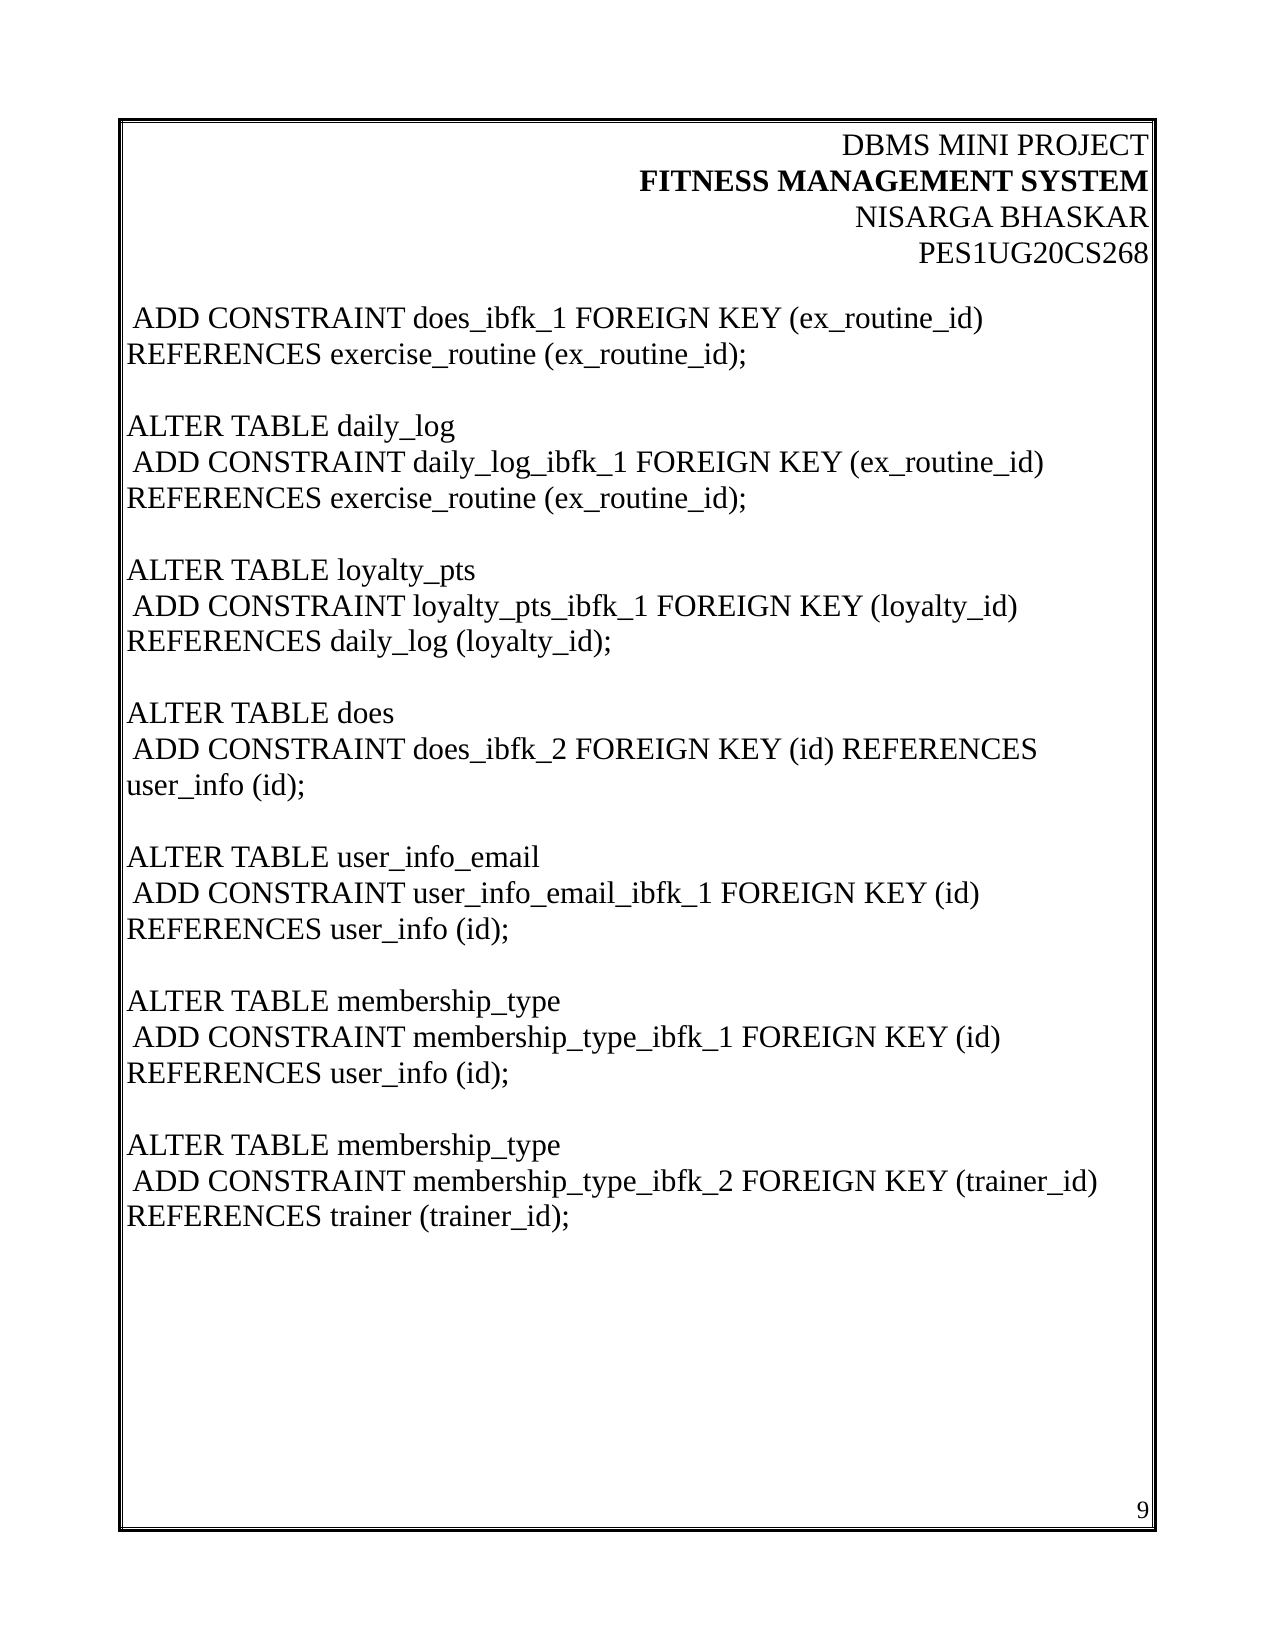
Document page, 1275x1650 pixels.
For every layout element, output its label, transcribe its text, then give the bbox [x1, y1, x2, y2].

text ADD CONSTRAINT daily_log_ibfk_1 FOREIGN KEY (ex_routine_id) REFERENCES exercise_routine (ex_routine_id); [126, 443, 1149, 515]
text ALTER TABLE membership_type [126, 1126, 1149, 1162]
text ALTER TABLE user_info_email [126, 838, 1149, 874]
text ADD CONSTRAINT does_ibfk_2 FOREIGN KEY (id) REFERENCES user_info (id); [126, 731, 1149, 802]
text ADD CONSTRAINT membership_type_ibfk_1 FOREIGN KEY (id) REFERENCES user_info (id); [126, 1018, 1149, 1090]
text ALTER TABLE membership_type [126, 982, 1149, 1018]
text ALTER TABLE does [126, 694, 1149, 731]
text ALTER TABLE loyalty_pts [126, 551, 1149, 587]
text ADD CONSTRAINT loyalty_pts_ibfk_1 FOREIGN KEY (loyalty_id) REFERENCES daily_log (loyalty_id); [126, 587, 1149, 659]
text ADD CONSTRAINT user_info_email_ibfk_1 FOREIGN KEY (id) REFERENCES user_info (id); [126, 874, 1149, 946]
text ADD CONSTRAINT does_ibfk_1 FOREIGN KEY (ex_routine_id) REFERENCES exercise_routine (ex_routine_id); [126, 299, 1149, 371]
text ALTER TABLE daily_log [126, 407, 1149, 443]
text ADD CONSTRAINT membership_type_ibfk_2 FOREIGN KEY (trainer_id) REFERENCES trainer (trainer_id); [126, 1162, 1149, 1234]
